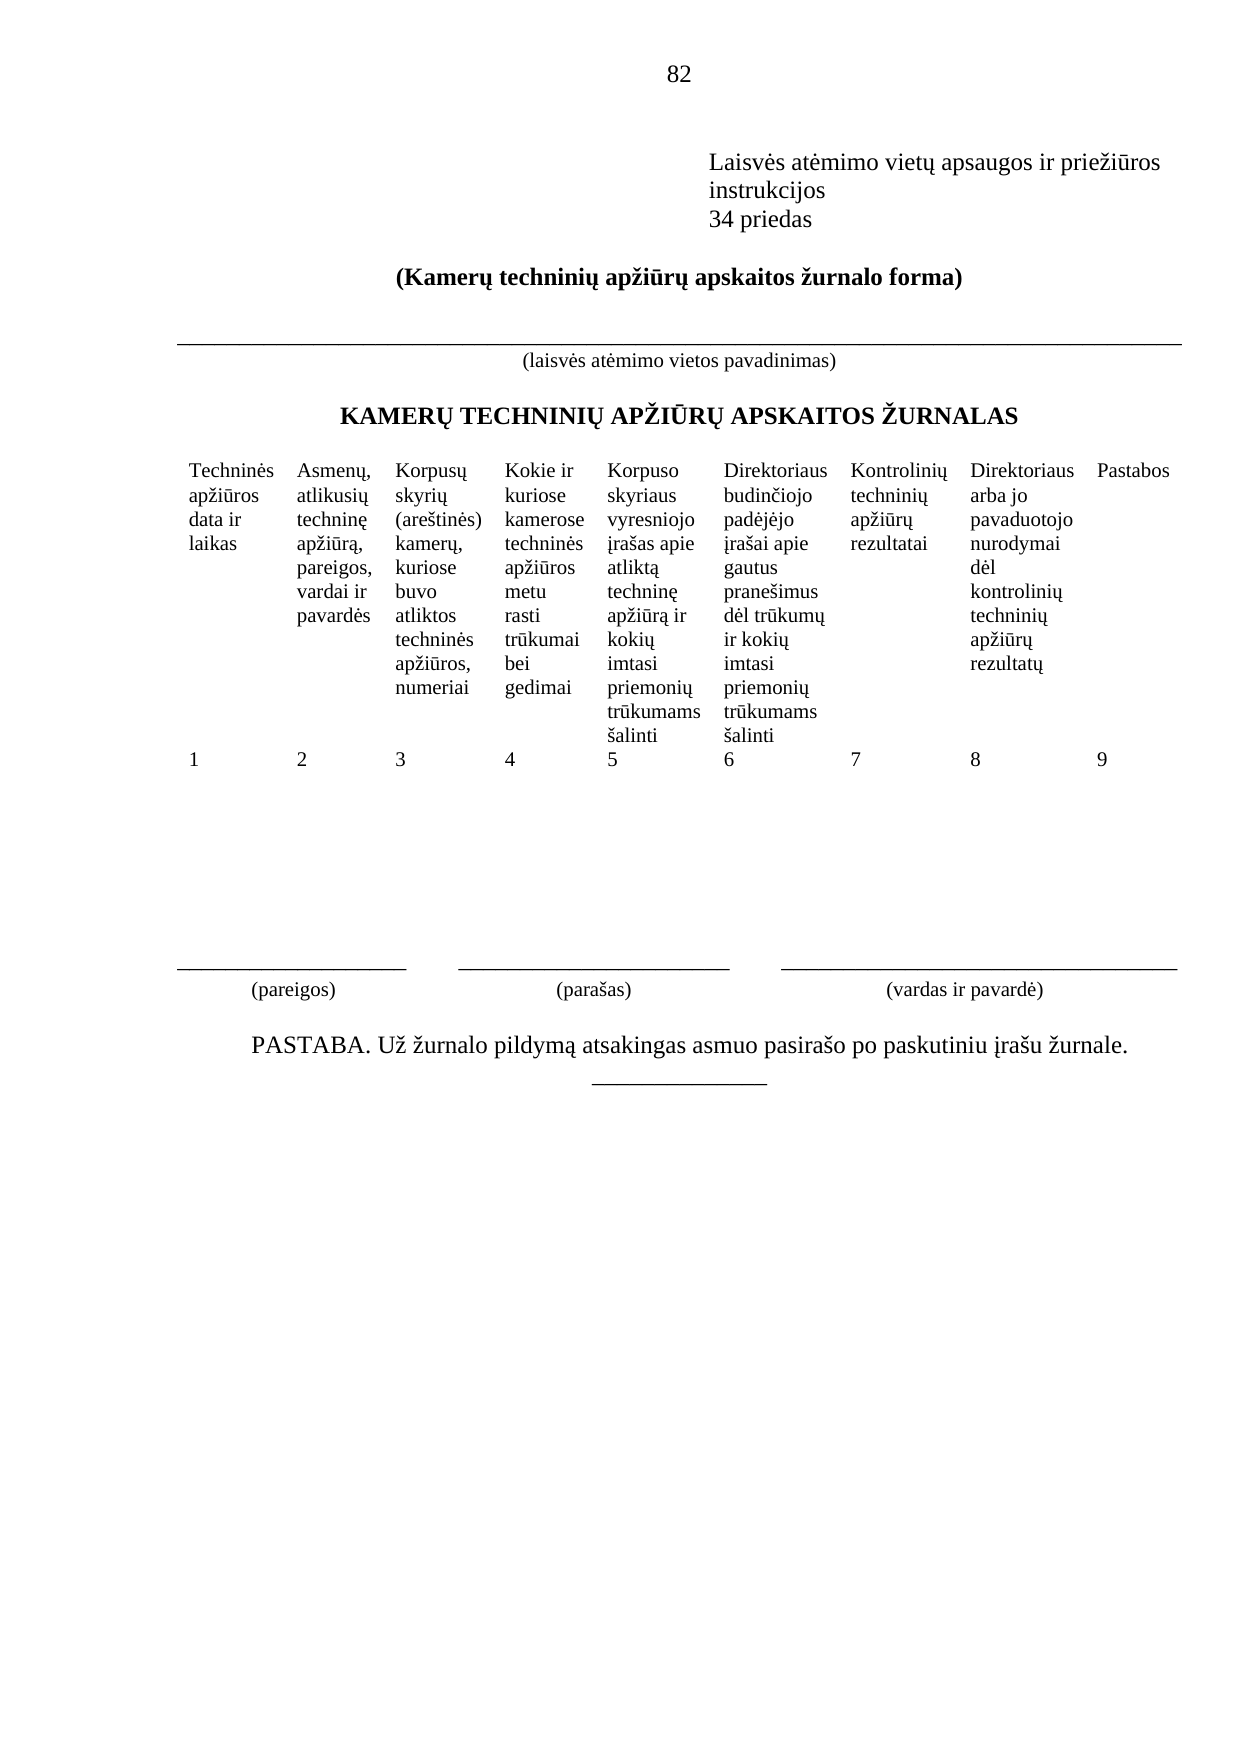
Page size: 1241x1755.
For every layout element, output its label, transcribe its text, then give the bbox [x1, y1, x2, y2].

text instrukcijos [177, 176, 1181, 204]
table_cell [384, 771, 493, 795]
text ______________ [177, 1059, 1181, 1088]
table_cell [384, 795, 493, 819]
table_cell [712, 819, 839, 843]
table_cell [959, 868, 1086, 892]
table_header Pastabos [1086, 459, 1181, 747]
table_cell [384, 819, 493, 843]
table_header Korpuso skyriaus vyresniojo įrašas apie atliktą techninę apžiūrą ir kokių imtasi priemonių trūkumams šalinti [596, 459, 712, 747]
table_cell [493, 844, 596, 867]
table_header Kontrolinių techninių apžiūrų rezultatai [839, 459, 959, 747]
table_cell 5 [596, 747, 712, 771]
table_cell [285, 795, 384, 819]
table_header Techninės apžiūros data ir laikas [177, 459, 285, 747]
table_cell 7 [839, 747, 959, 771]
table_cell [384, 868, 493, 892]
table_cell [285, 868, 384, 892]
table_cell [384, 892, 493, 916]
table_cell 8 [959, 747, 1086, 771]
table_cell [285, 892, 384, 916]
table_cell [285, 771, 384, 795]
table_cell [384, 844, 493, 867]
text (Kamerų techninių apžiūrų apskaitos žurnalo forma) [177, 262, 1181, 291]
table_cell [839, 868, 959, 892]
text (pareigos) (parašas) (vardas ir pavardė) [177, 973, 1181, 1002]
table_cell [177, 868, 285, 892]
table_cell 1 [177, 747, 285, 771]
table_cell [712, 892, 839, 916]
table_cell [712, 844, 839, 867]
table_cell [1086, 819, 1181, 843]
table_cell [1086, 795, 1181, 819]
table_cell [839, 795, 959, 819]
table_header Direktoriaus arba jo pavaduotojo nurodymai dėl kontrolinių techninių apžiūrų rezultatų [959, 459, 1086, 747]
table_cell [1086, 892, 1181, 916]
table_cell [596, 844, 712, 867]
table_cell [177, 771, 285, 795]
table_header Kokie ir kuriose kamerose techninės apžiūros metu rasti trūkumai bei gedimai [493, 459, 596, 747]
text Laisvės atėmimo vietų apsaugos ir priežiūros [177, 147, 1181, 176]
text 34 priedas [177, 204, 1181, 233]
table_cell [596, 892, 712, 916]
table_cell 4 [493, 747, 596, 771]
table_cell [839, 819, 959, 843]
table_cell 2 [285, 747, 384, 771]
table_header Korpusų skyrių (areštinės) kamerų, kuriose buvo atliktos techninės apžiūros, numeriai [384, 459, 493, 747]
table_cell [839, 844, 959, 867]
table_cell 9 [1086, 747, 1181, 771]
table_header Asmenų, atlikusių techninę apžiūrą, pareigos, vardai ir pavardės [285, 459, 384, 747]
table_cell [959, 844, 1086, 867]
table_cell [959, 819, 1086, 843]
table_header Direktoriaus budinčiojo padėjėjo įrašai apie gautus pranešimus dėl trūkumų ir kokių imtasi priemonių trūkumams šalinti [712, 459, 839, 747]
table_cell [839, 771, 959, 795]
text (laisvės atėmimo vietos pavadinimas) [177, 348, 1181, 372]
table_cell 3 [384, 747, 493, 771]
table_cell [712, 868, 839, 892]
table_cell [177, 819, 285, 843]
table_cell [839, 892, 959, 916]
text PASTABA. Už žurnalo pildymą atsakingas asmuo pasirašo po paskutiniu įrašu žurnale. [177, 1031, 1181, 1059]
table_cell [1086, 844, 1181, 867]
table_cell [596, 771, 712, 795]
table_cell [493, 795, 596, 819]
table_cell [493, 892, 596, 916]
table_cell [493, 819, 596, 843]
table_cell [1086, 868, 1181, 892]
table_cell [493, 868, 596, 892]
table_cell [712, 795, 839, 819]
table_cell [177, 795, 285, 819]
table_cell [712, 771, 839, 795]
table_cell [596, 819, 712, 843]
table_cell [285, 844, 384, 867]
table_cell [1086, 771, 1181, 795]
table_cell [596, 868, 712, 892]
table_cell [285, 819, 384, 843]
table_cell 6 [712, 747, 839, 771]
table_cell [177, 844, 285, 867]
text KAMERŲ TECHNINIŲ APŽIŪRŲ APSKAITOS ŽURNALAS [177, 401, 1181, 430]
table_cell [959, 771, 1086, 795]
table_cell [596, 795, 712, 819]
table_cell [177, 892, 285, 916]
table_cell [959, 795, 1086, 819]
table_cell [959, 892, 1086, 916]
table_cell [493, 771, 596, 795]
